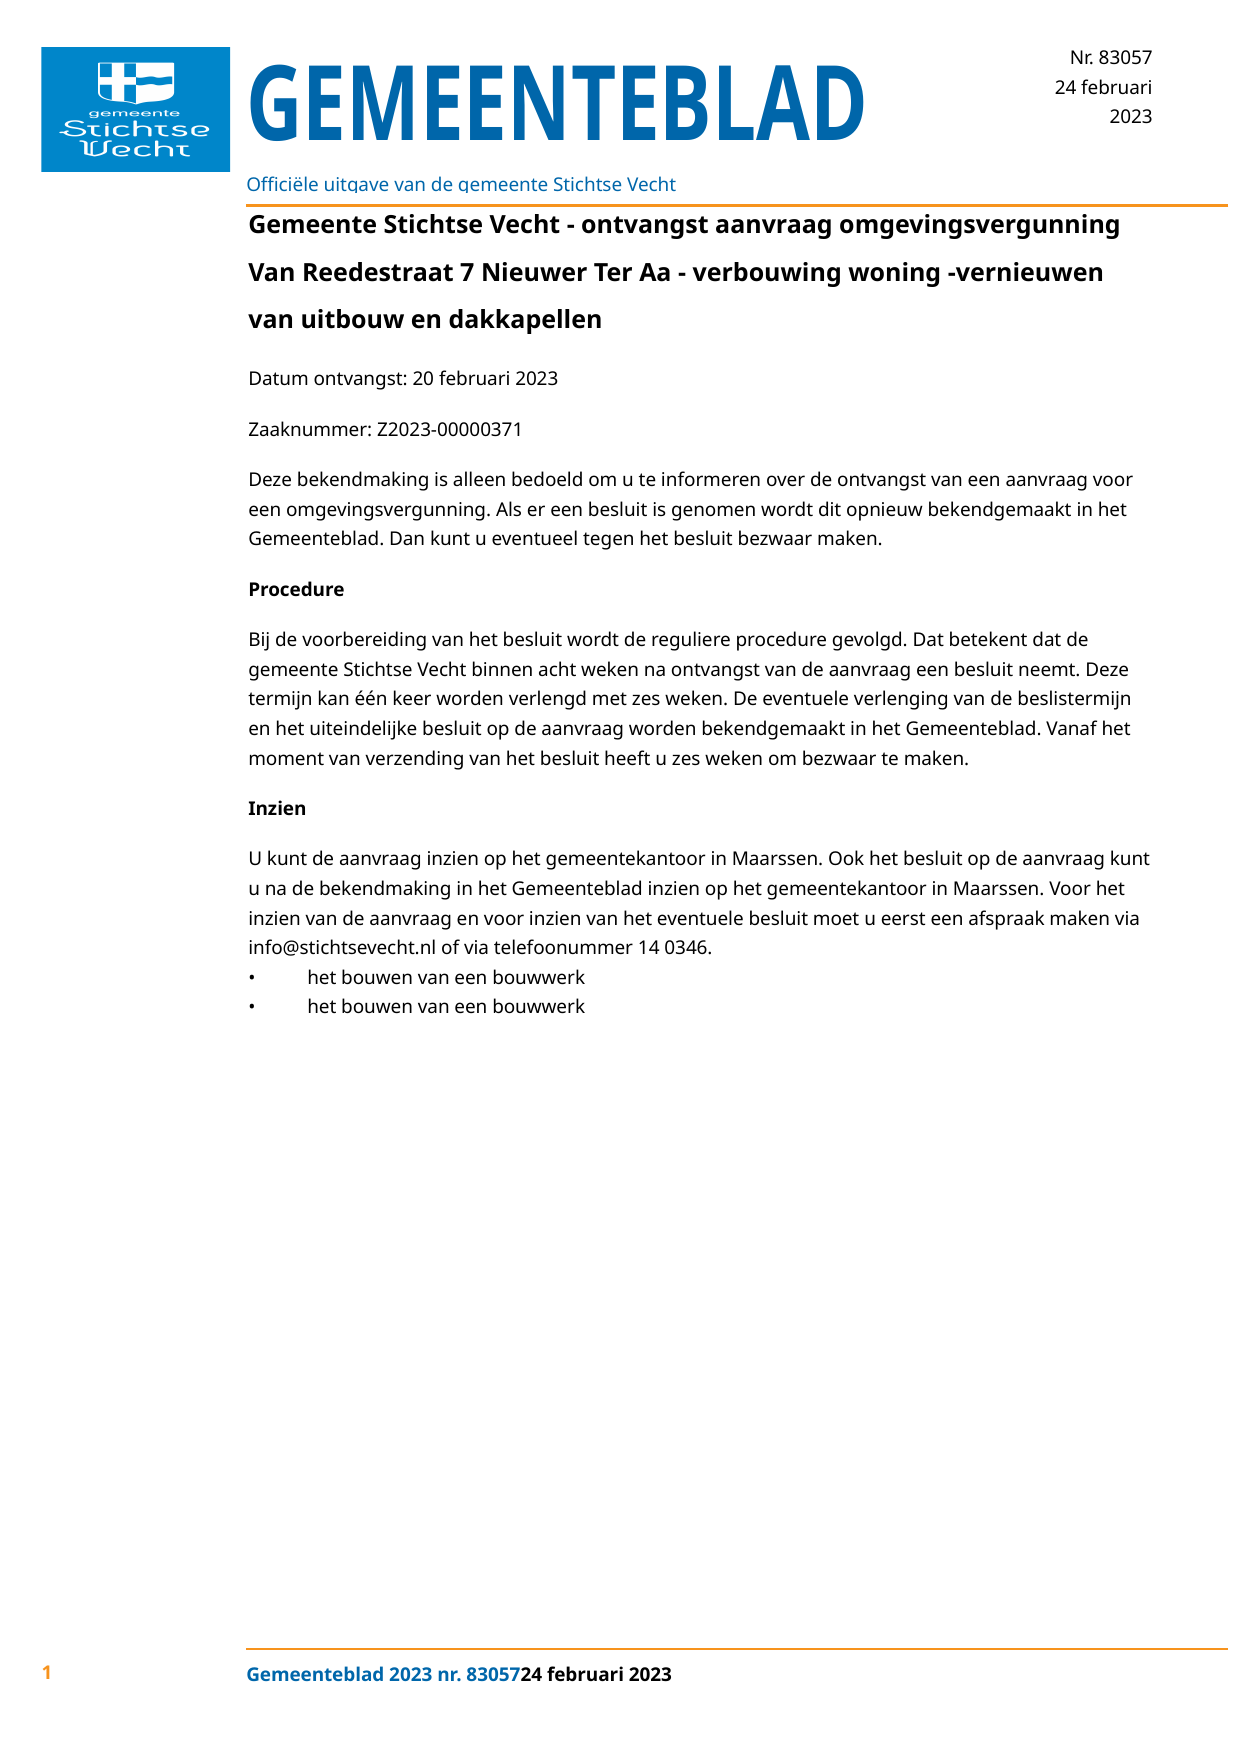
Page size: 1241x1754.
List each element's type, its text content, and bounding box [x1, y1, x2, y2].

picture [99, 63, 135, 101]
list het bouwen van een bouwwerk [248, 993, 1152, 1019]
text Gemeente Stichtse Vecht - ontvangst aanvraag omgevingsvergunning Van Reedestraat 7 Nieuwer Ter Aa - verbouwing woning -vernieuwen van uitbouw en dakkapellen [248, 207, 1152, 336]
text Zaaknummer: Z2023-00000371 [248, 416, 1152, 442]
text Deze bekendmaking is alleen bedoeld om u te informeren over de ontvangst van een aanvraag voor een omgevingsvergunning. Als er een besluit is genomen wordt dit opnieuw bekendgemaakt in het Gemeenteblad. Dan kunt u eventueel tegen het besluit bezwaar maken. [248, 466, 1152, 551]
picture [137, 63, 174, 103]
text Datum ontvangst: 20 februari 2023 [248, 366, 1152, 391]
text Procedure [248, 576, 1152, 602]
list het bouwen van een bouwwerk [248, 964, 1152, 989]
text U kunt de aanvraag inzien op het gemeentekantoor in Maarssen. Ook het besluit op de aanvraag kunt u na de bekendmaking in het Gemeenteblad inzien op het gemeentekantoor in Maarssen. Voor het inzien van de aanvraag en voor inzien van het eventuele besluit moet u eerst een afspraak maken via info@stichtsevecht.nl of via telefoonummer 14 0346. [248, 846, 1152, 960]
text Inzien [248, 795, 1152, 821]
text Bij de voorbereiding van het besluit wordt de reguliere procedure gevolgd. Dat betekent dat de gemeente Stichtse Vecht binnen acht weken na ontvangst van de aanvraag een besluit neemt. Deze termijn kan één keer worden verlengd met zes weken. De eventuele verlenging van de beslistermijn en het uiteindelijke besluit op de aanvraag worden bekendgemaakt in het Gemeenteblad. Vanaf het moment van verzending van het besluit heeft u zes weken om bezwaar te maken. [248, 626, 1152, 770]
